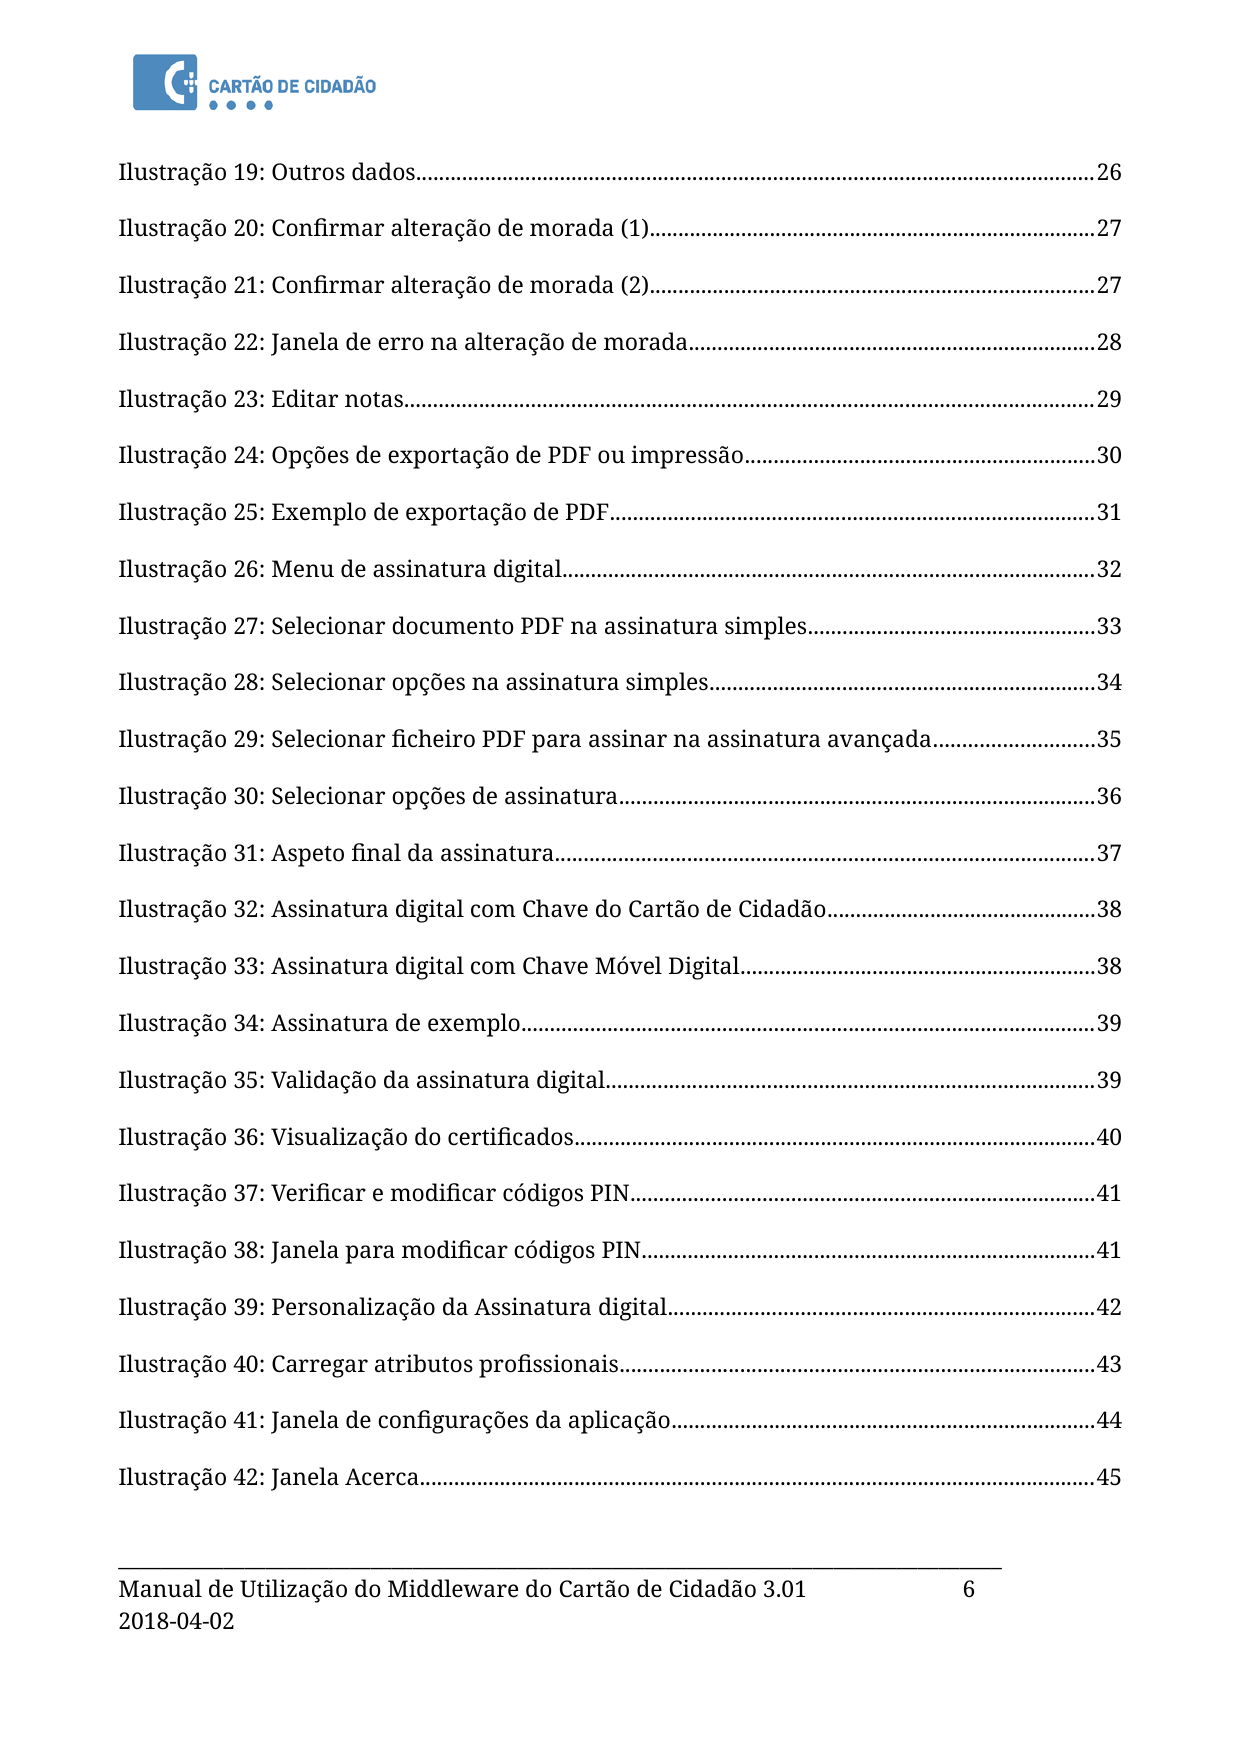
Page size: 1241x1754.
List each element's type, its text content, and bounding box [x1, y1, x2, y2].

text Ilustração 35: Validação da assinatura digital 39 [118, 1064, 1122, 1095]
text Ilustração 19: Outros dados 26 [118, 155, 1122, 187]
text Ilustração 41: Janela de configurações da aplicação 44 [118, 1404, 1122, 1436]
text Ilustração 22: Janela de erro na alteração de morada 28 [118, 326, 1122, 357]
text Ilustração 37: Verificar e modificar códigos PIN 41 [118, 1177, 1122, 1208]
text Ilustração 30: Selecionar opções de assinatura 36 [118, 780, 1122, 811]
text Ilustração 31: Aspeto final da assinatura 37 [118, 837, 1122, 868]
text Ilustração 33: Assinatura digital com Chave Móvel Digital 38 [118, 950, 1122, 981]
text Ilustração 27: Selecionar documento PDF na assinatura simples 33 [118, 609, 1122, 641]
text Ilustração 40: Carregar atributos profissionais 43 [118, 1348, 1122, 1379]
text Ilustração 42: Janela Acerca 45 [118, 1461, 1122, 1492]
text Ilustração 25: Exemplo de exportação de PDF 31 [118, 496, 1122, 527]
text Ilustração 23: Editar notas 29 [118, 382, 1122, 414]
text Ilustração 28: Selecionar opções na assinatura simples 34 [118, 666, 1122, 698]
text Ilustração 39: Personalização da Assinatura digital 42 [118, 1291, 1122, 1322]
text Ilustração 26: Menu de assinatura digital 32 [118, 553, 1122, 584]
text Ilustração 32: Assinatura digital com Chave do Cartão de Cidadão 38 [118, 893, 1122, 925]
text Ilustração 38: Janela para modificar códigos PIN 41 [118, 1234, 1122, 1265]
text Ilustração 21: Confirmar alteração de morada (2) 27 [118, 269, 1122, 300]
text Ilustração 20: Confirmar alteração de morada (1) 27 [118, 212, 1122, 243]
text Ilustração 36: Visualização do certificados 40 [118, 1121, 1122, 1152]
text Ilustração 29: Selecionar ficheiro PDF para assinar na assinatura avançada 35 [118, 723, 1122, 754]
text Ilustração 24: Opções de exportação de PDF ou impressão 30 [118, 439, 1122, 471]
picture [130, 47, 423, 118]
text Ilustração 34: Assinatura de exemplo 39 [118, 1007, 1122, 1038]
